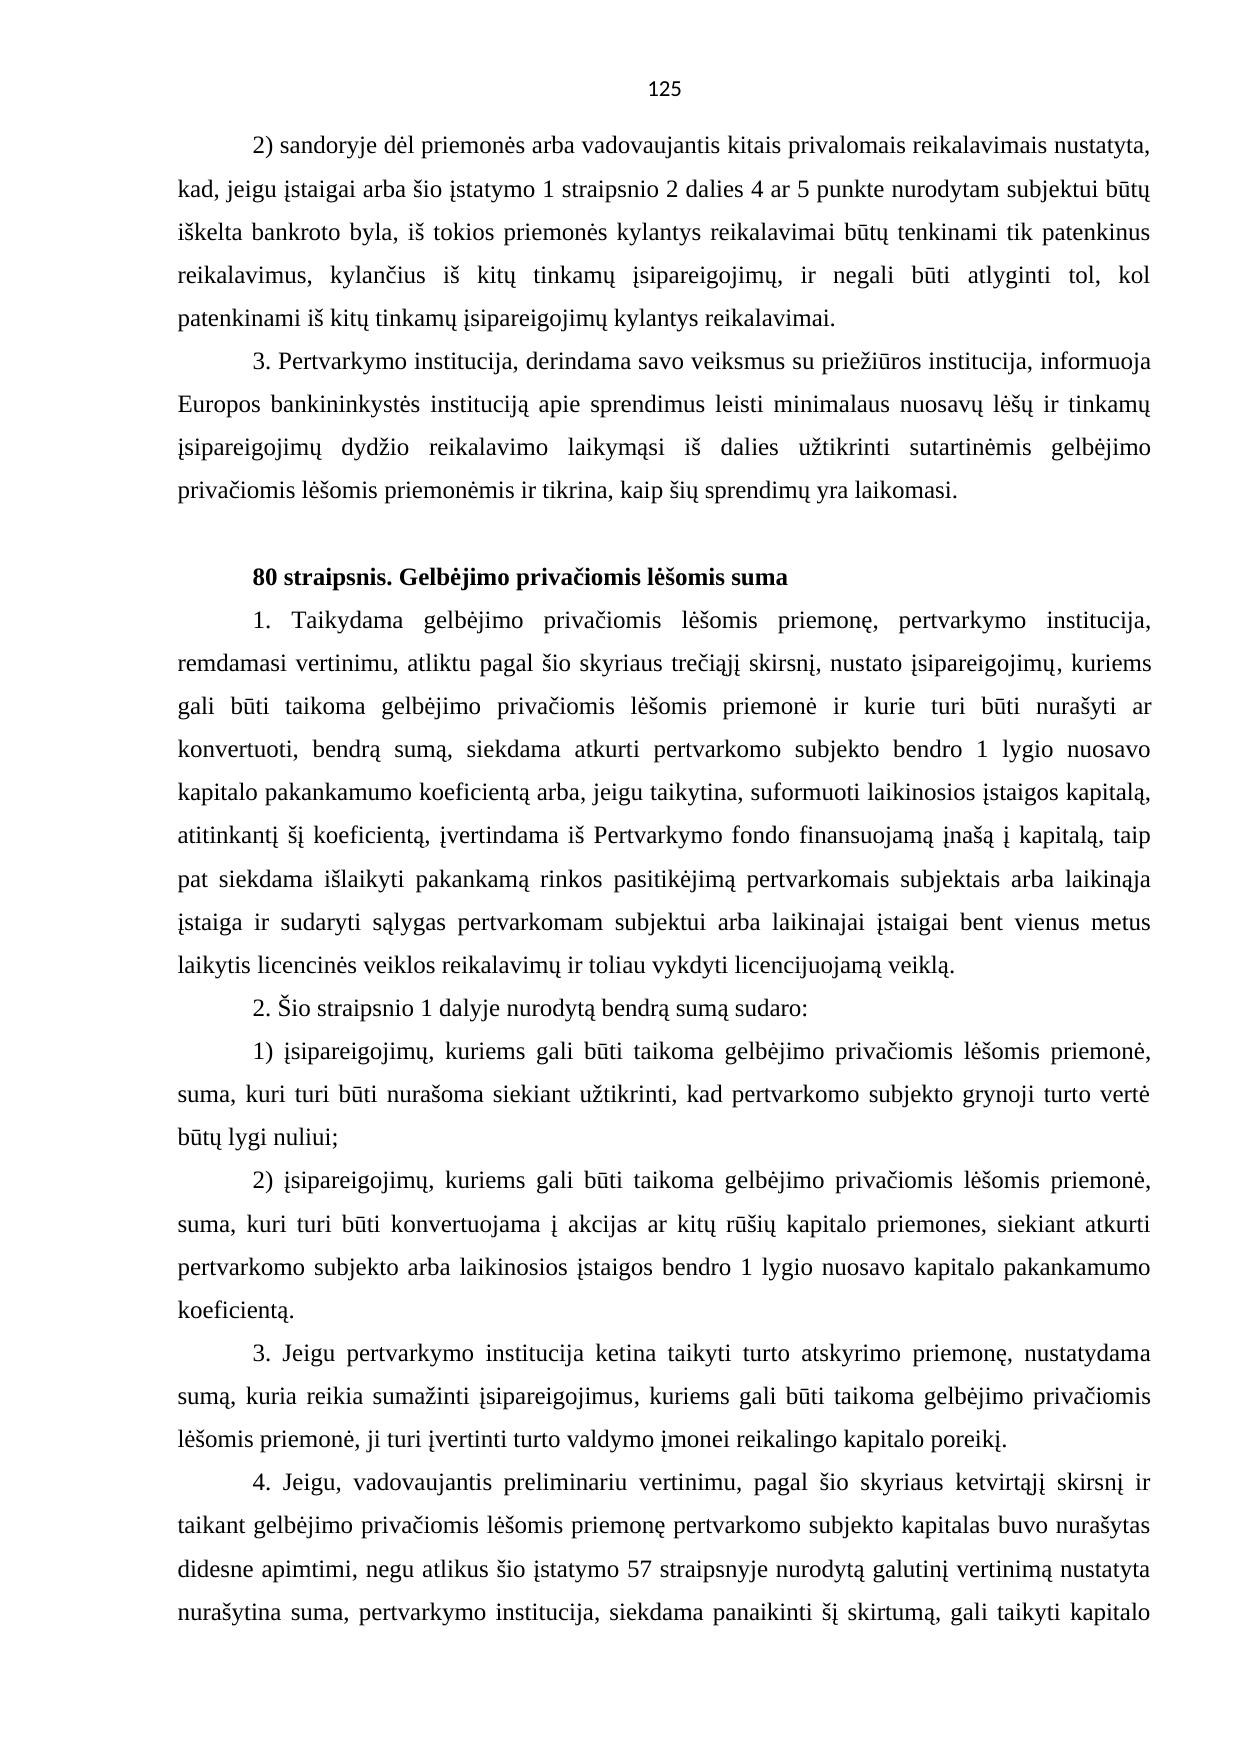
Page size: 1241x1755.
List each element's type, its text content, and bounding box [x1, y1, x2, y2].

text 2. Šio straipsnio 1 dalyje nurodytą bendrą sumą sudaro: [177, 993, 1152, 1022]
text 1) įsipareigojimų, kuriems gali būti taikoma gelbėjimo privačiomis lėšomis priemonė, suma, kuri turi būti nurašoma siekiant užtikrinti, kad pertvarkomo subjekto grynoji turto vertė būtų lygi nuliui; [177, 1036, 1152, 1151]
text 3. Pertvarkymo institucija, derindama savo veiksmus su priežiūros institucija, informuoja Europos bankininkystės instituciją apie sprendimus leisti minimalaus nuosavų lėšų ir tinkamų įsipareigojimų dydžio reikalavimo laikymąsi iš dalies užtikrinti sutartinėmis gelbėjimo privačiomis lėšomis priemonėmis ir tikrina, kaip šių sprendimų yra laikomasi. [177, 346, 1152, 504]
text 2) sandoryje dėl priemonės arba vadovaujantis kitais privalomais reikalavimais nustatyta, kad, jeigu įstaigai arba šio įstatymo 1 straipsnio 2 dalies 4 ar 5 punkte nurodytam subjektui būtų iškelta bankroto byla, iš tokios priemonės kylantys reikalavimai būtų tenkinami tik patenkinus reikalavimus, kylančius iš kitų tinkamų įsipareigojimų, ir negali būti atlyginti tol, kol patenkinami iš kitų tinkamų įsipareigojimų kylantys reikalavimai. [177, 131, 1152, 332]
text 2) įsipareigojimų, kuriems gali būti taikoma gelbėjimo privačiomis lėšomis priemonė, suma, kuri turi būti konvertuojama į akcijas ar kitų rūšių kapitalo priemones, siekiant atkurti pertvarkomo subjekto arba laikinosios įstaigos bendro 1 lygio nuosavo kapitalo pakankamumo koeficientą. [177, 1166, 1152, 1324]
text 4. Jeigu, vadovaujantis preliminariu vertinimu, pagal šio skyriaus ketvirtąjį skirsnį ir taikant gelbėjimo privačiomis lėšomis priemonę pertvarkomo subjekto kapitalas buvo nurašytas didesne apimtimi, negu atlikus šio įstatymo 57 straipsnyje nurodytą galutinį vertinimą nustatyta nurašytina suma, pertvarkymo institucija, siekdama panaikinti šį skirtumą, gali taikyti kapitalo [177, 1467, 1152, 1626]
text 80 straipsnis. Gelbėjimo privačiomis lėšomis suma [177, 562, 1152, 591]
text 1. Taikydama gelbėjimo privačiomis lėšomis priemonę, pertvarkymo institucija, remdamasi vertinimu, atliktu pagal šio skyriaus trečiąjį skirsnį, nustato įsipareigojimų, kuriems gali būti taikoma gelbėjimo privačiomis lėšomis priemonė ir kurie turi būti nurašyti ar konvertuoti, bendrą sumą, siekdama atkurti pertvarkomo subjekto bendro 1 lygio nuosavo kapitalo pakankamumo koeficientą arba, jeigu taikytina, suformuoti laikinosios įstaigos kapitalą, atitinkantį šį koeficientą, įvertindama iš Pertvarkymo fondo finansuojamą įnašą į kapitalą, taip pat siekdama išlaikyti pakankamą rinkos pasitikėjimą pertvarkomais subjektais arba laikinąja įstaiga ir sudaryti sąlygas pertvarkomam subjektui arba laikinajai įstaigai bent vienus metus laikytis licencinės veiklos reikalavimų ir toliau vykdyti licencijuojamą veiklą. [177, 605, 1152, 979]
text 3. Jeigu pertvarkymo institucija ketina taikyti turto atskyrimo priemonę, nustatydama sumą, kuria reikia sumažinti įsipareigojimus, kuriems gali būti taikoma gelbėjimo privačiomis lėšomis priemonė, ji turi įvertinti turto valdymo įmonei reikalingo kapitalo poreikį. [177, 1338, 1152, 1453]
